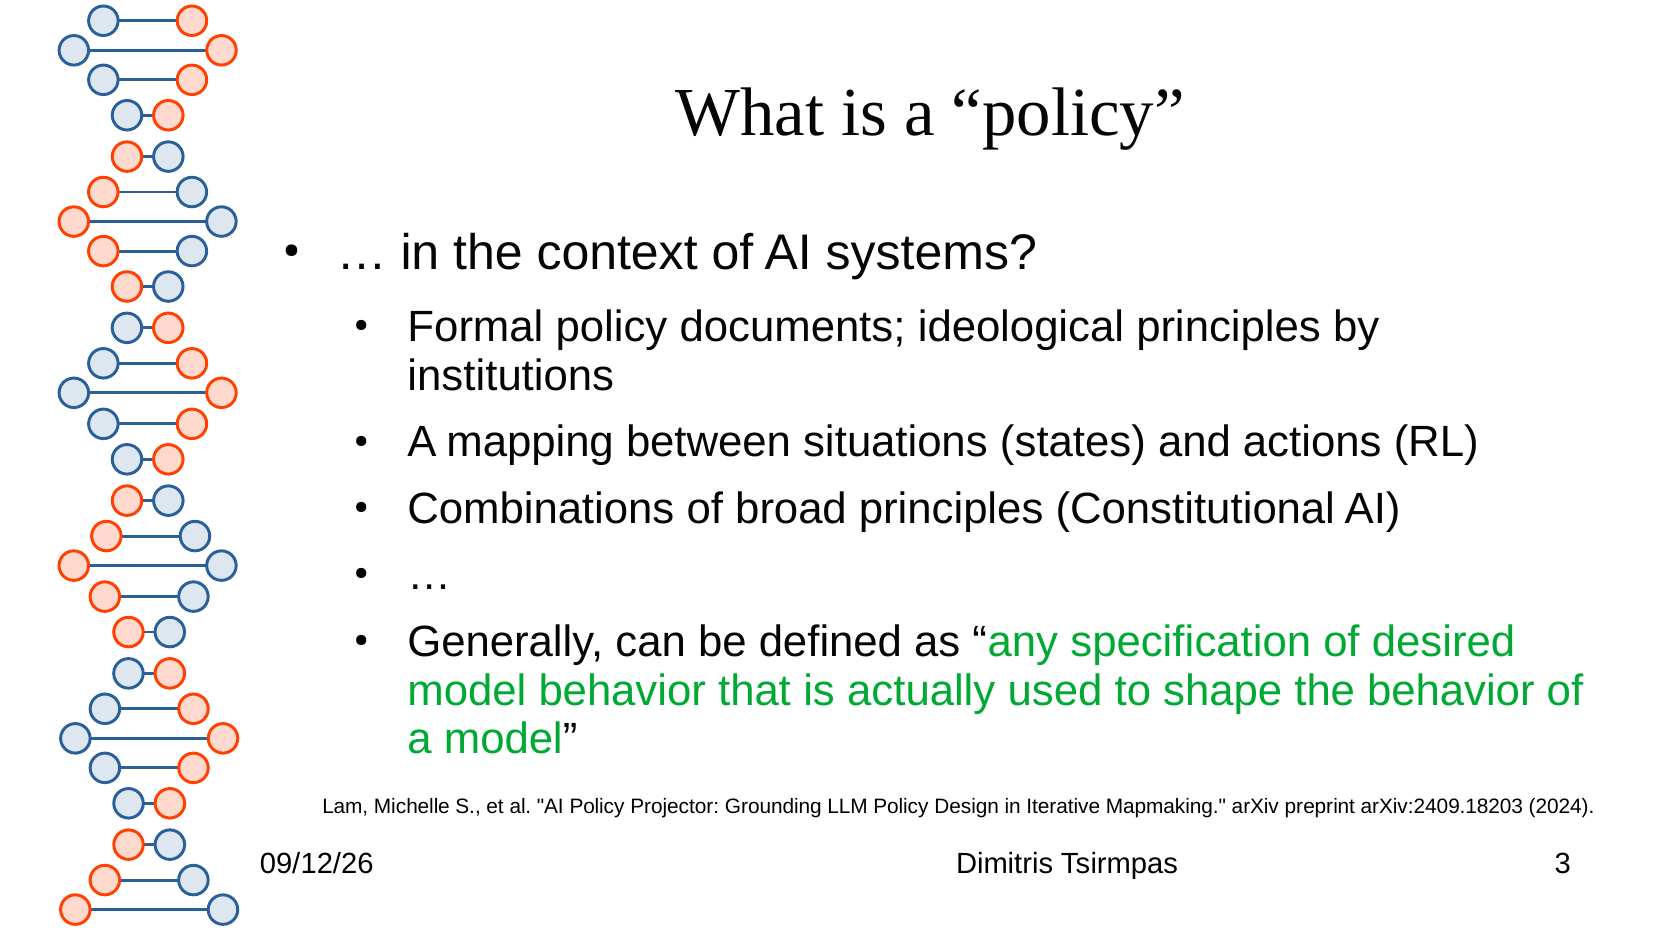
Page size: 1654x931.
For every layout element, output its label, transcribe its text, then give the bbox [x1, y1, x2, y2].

list … in the context of AI systems? Formal policy documents; ideological principles by institutions A mapping between situations (states) and actions (RL) Combinations of broad principles (Constitutional AI) … Generally, can be defined as “any specification of desired model behavior that is actually used to shape the behavior of a model” [265, 224, 1595, 764]
title What is a “policy” [265, 35, 1595, 189]
text_box Lam, Michelle S., et al. "AI Policy Projector: Grounding LLM Policy Design in Iterative Mapmaking." arXiv preprint arXiv:2409.18203 (2024). [307, 786, 1613, 826]
